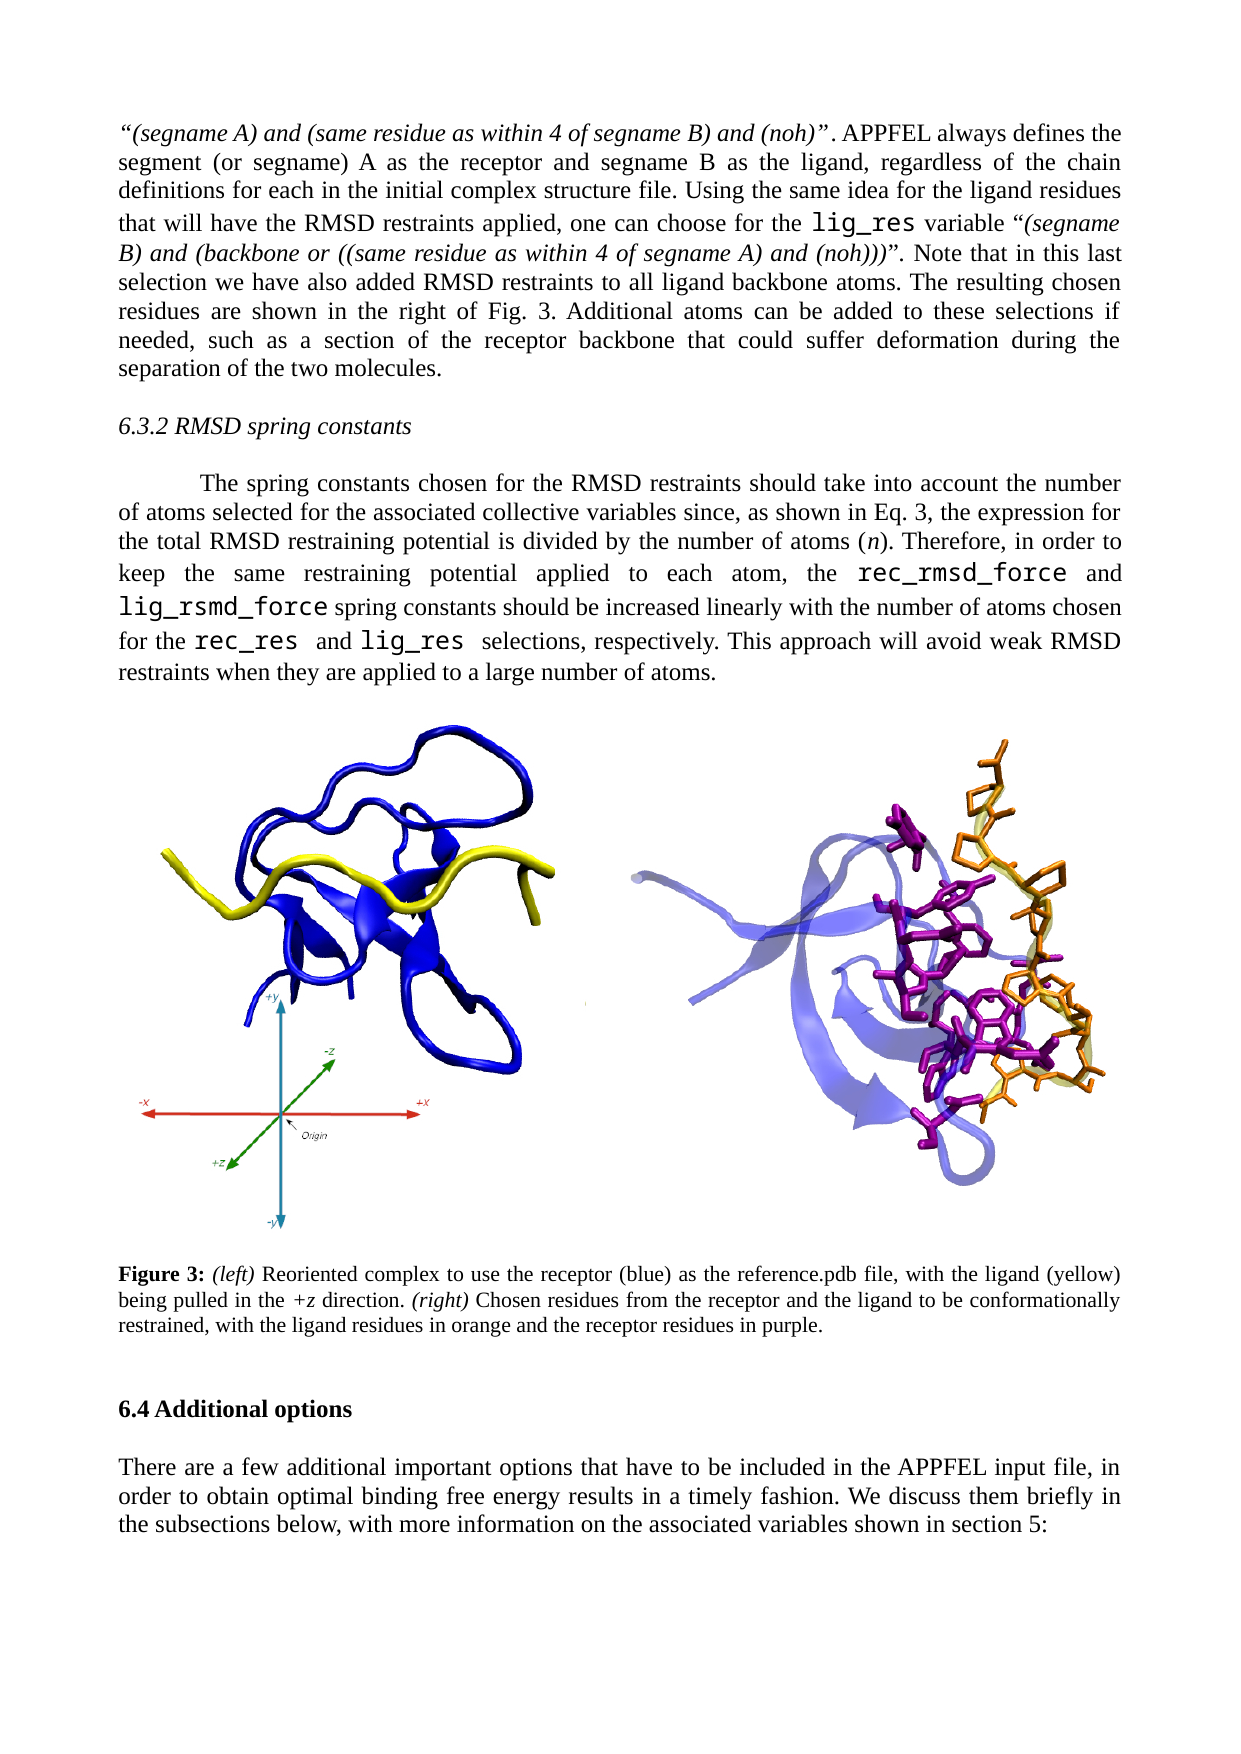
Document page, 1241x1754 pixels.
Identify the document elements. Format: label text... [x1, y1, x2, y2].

text “(segname A) and (same residue as within 4 of segname B) and (noh)”. APPFEL always defines the segment (or segname) A as the receptor and segname B as the ligand, regardless of the chain definitions for each in the initial complex structure file. Using the same idea for the ligand residues that will have the RMSD restraints applied, one can choose for the lig_res variable “(segname B) and (backbone or ((same residue as within 4 of segname A) and (noh)))”. Note that in this last selection we have also added RMSD restraints to all ligand backbone atoms. The resulting chosen residues are shown in the right of Fig. 3. Additional atoms can be added to these selections if needed, such as a section of the receptor backbone that could suffer deformation during the separation of the two molecules. [118, 118, 1122, 382]
text There are a few additional important options that have to be included in the APPFEL input file, in order to obtain optimal binding free energy results in a timely fashion. We discuss them briefly in the subsections below, with more information on the associated variables shown in section 5: [118, 1452, 1122, 1538]
picture [118, 714, 1123, 1233]
text 6.3.2 RMSD spring constants [118, 411, 1122, 440]
text Figure 3: (left) Reoriented complex to use the receptor (blue) as the reference.pdb file, with the ligand (yellow) being pulled in the +z direction. (right) Chosen residues from the receptor and the ligand to be conformationally restrained, with the ligand residues in orange and the receptor residues in purple. [118, 1261, 1122, 1337]
text The spring constants chosen for the RMSD restraints should take into account the number of atoms selected for the associated collective variables since, as shown in Eq. 3, the expression for the total RMSD restraining potential is divided by the number of atoms (n). Therefore, in order to keep the same restraining potential applied to each atom, the rec_rmsd_force and lig_rsmd_force spring constants should be increased linearly with the number of atoms chosen for the rec_res and lig_res selections, respectively. This approach will avoid weak RMSD restraints when they are applied to a large number of atoms. [118, 468, 1122, 686]
text 6.4 Additional options [118, 1394, 1122, 1423]
